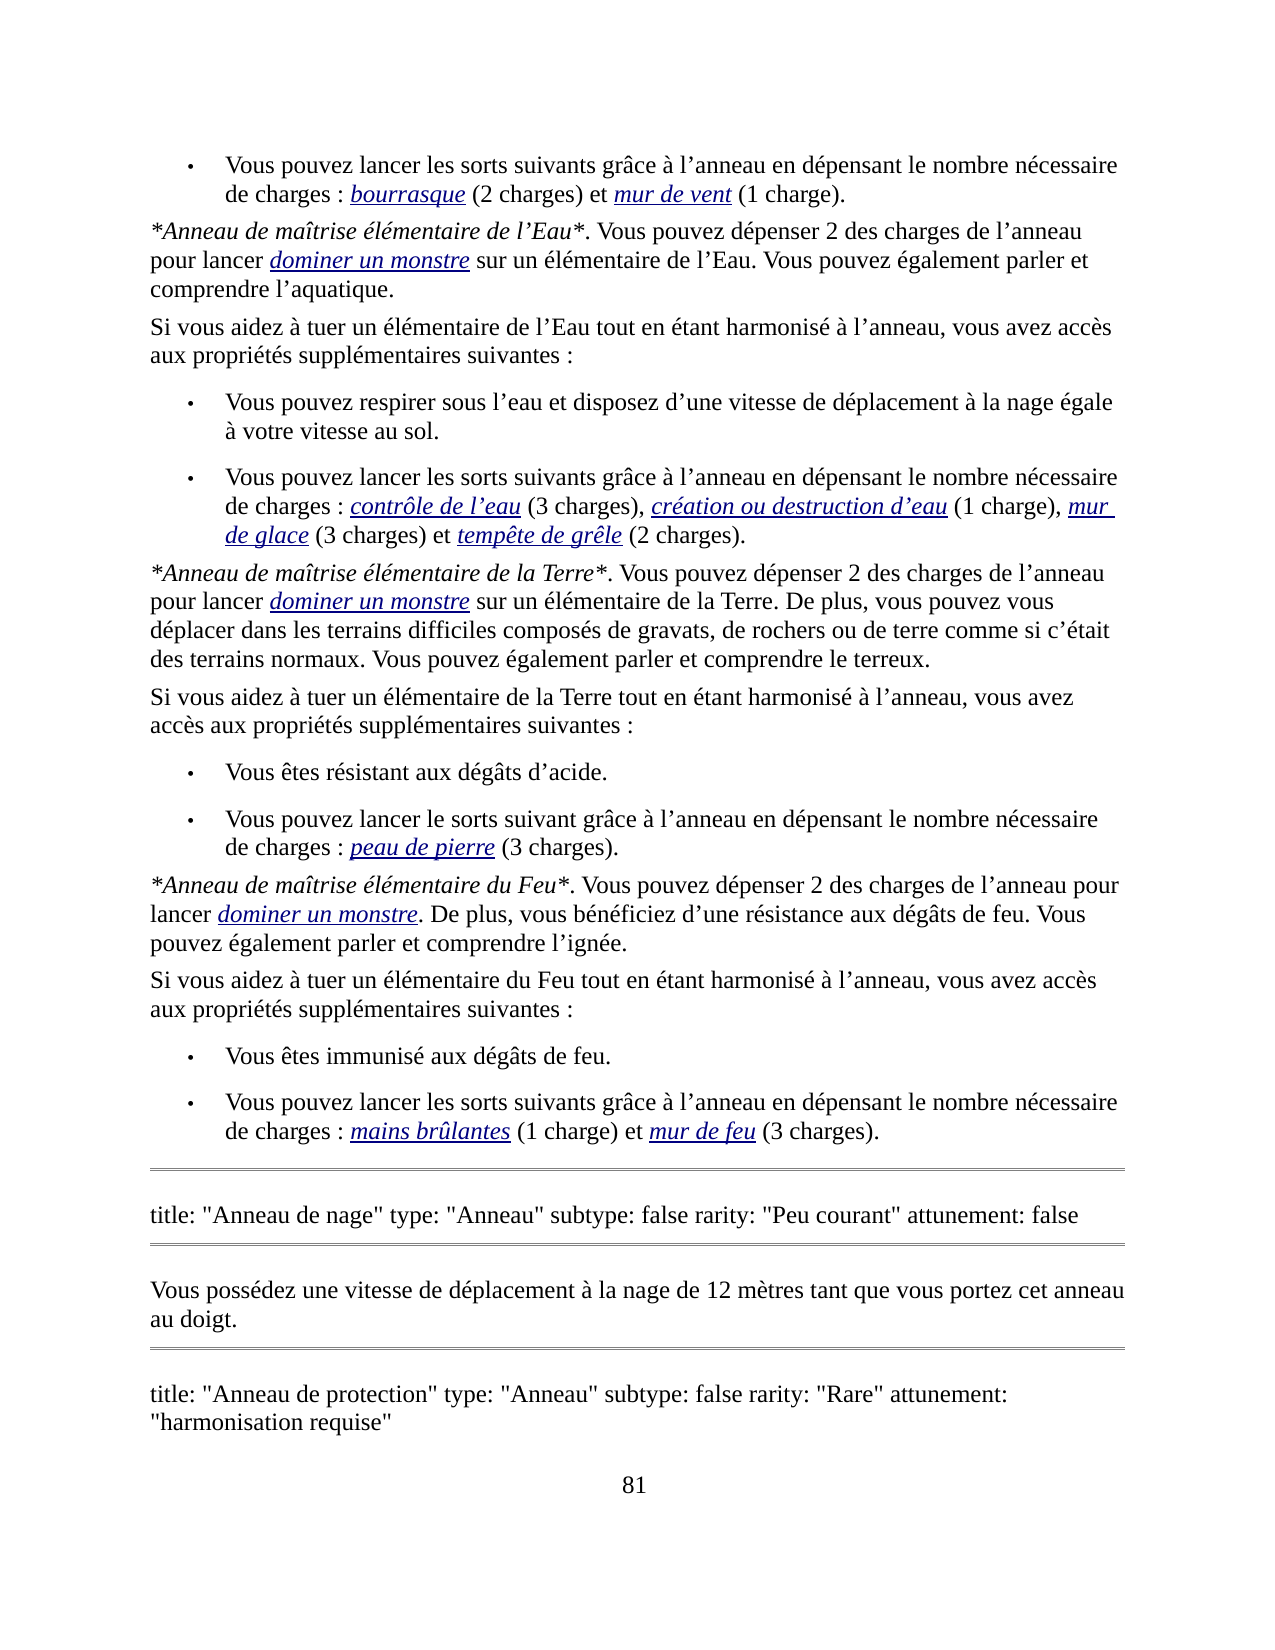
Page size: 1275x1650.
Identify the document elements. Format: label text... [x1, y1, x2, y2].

text Vous possédez une vitesse de déplacement à la nage de 12 mètres tant que vous portez cet anneau au doigt. [150, 1275, 1125, 1332]
list Vous êtes immunisé aux dégâts de feu. [187, 1041, 1125, 1069]
list Vous pouvez lancer les sorts suivants grâce à l’anneau en dépensant le nombre nécessaire de charges : contrôle de l’eau (3 charges), création ou destruction d’eau (1 charge), mur de glace (3 charges) et tempête de grêle (2 charges). [187, 462, 1125, 549]
list Vous pouvez lancer les sorts suivants grâce à l’anneau en dépensant le nombre nécessaire de charges : bourrasque (2 charges) et mur de vent (1 charge). [187, 150, 1125, 207]
text *Anneau de maîtrise élémentaire de l’Eau*. Vous pouvez dépenser 2 des charges de l’anneau pour lancer dominer un monstre sur un élémentaire de l’Eau. Vous pouvez également parler et comprendre l’aquatique. [150, 216, 1125, 303]
list Vous pouvez respirer sous l’eau et disposez d’une vitesse de déplacement à la nage égale à votre vitesse au sol. [187, 387, 1125, 444]
text Si vous aidez à tuer un élémentaire du Feu tout en étant harmonisé à l’anneau, vous avez accès aux propriétés supplémentaires suivantes : [150, 965, 1125, 1023]
text title: "Anneau de nage" type: "Anneau" subtype: false rarity: "Peu courant" attunement: false [150, 1200, 1125, 1229]
list Vous pouvez lancer les sorts suivants grâce à l’anneau en dépensant le nombre nécessaire de charges : mains brûlantes (1 charge) et mur de feu (3 charges). [187, 1087, 1125, 1145]
list Vous pouvez lancer le sorts suivant grâce à l’anneau en dépensant le nombre nécessaire de charges : peau de pierre (3 charges). [187, 804, 1125, 861]
text Si vous aidez à tuer un élémentaire de la Terre tout en étant harmonisé à l’anneau, vous avez accès aux propriétés supplémentaires suivantes : [150, 682, 1125, 739]
text title: "Anneau de protection" type: "Anneau" subtype: false rarity: "Rare" attunement: "harmonisation requise" [150, 1379, 1125, 1436]
text *Anneau de maîtrise élémentaire de la Terre*. Vous pouvez dépenser 2 des charges de l’anneau pour lancer dominer un monstre sur un élémentaire de la Terre. De plus, vous pouvez vous déplacer dans les terrains difficiles composés de gravats, de rochers ou de terre comme si c’était des terrains normaux. Vous pouvez également parler et comprendre le terreux. [150, 558, 1125, 673]
text Si vous aidez à tuer un élémentaire de l’Eau tout en étant harmonisé à l’anneau, vous avez accès aux propriétés supplémentaires suivantes : [150, 312, 1125, 369]
list Vous êtes résistant aux dégâts d’acide. [187, 757, 1125, 786]
text *Anneau de maîtrise élémentaire du Feu*. Vous pouvez dépenser 2 des charges de l’anneau pour lancer dominer un monstre. De plus, vous bénéficiez d’une résistance aux dégâts de feu. Vous pouvez également parler et comprendre l’ignée. [150, 870, 1125, 956]
